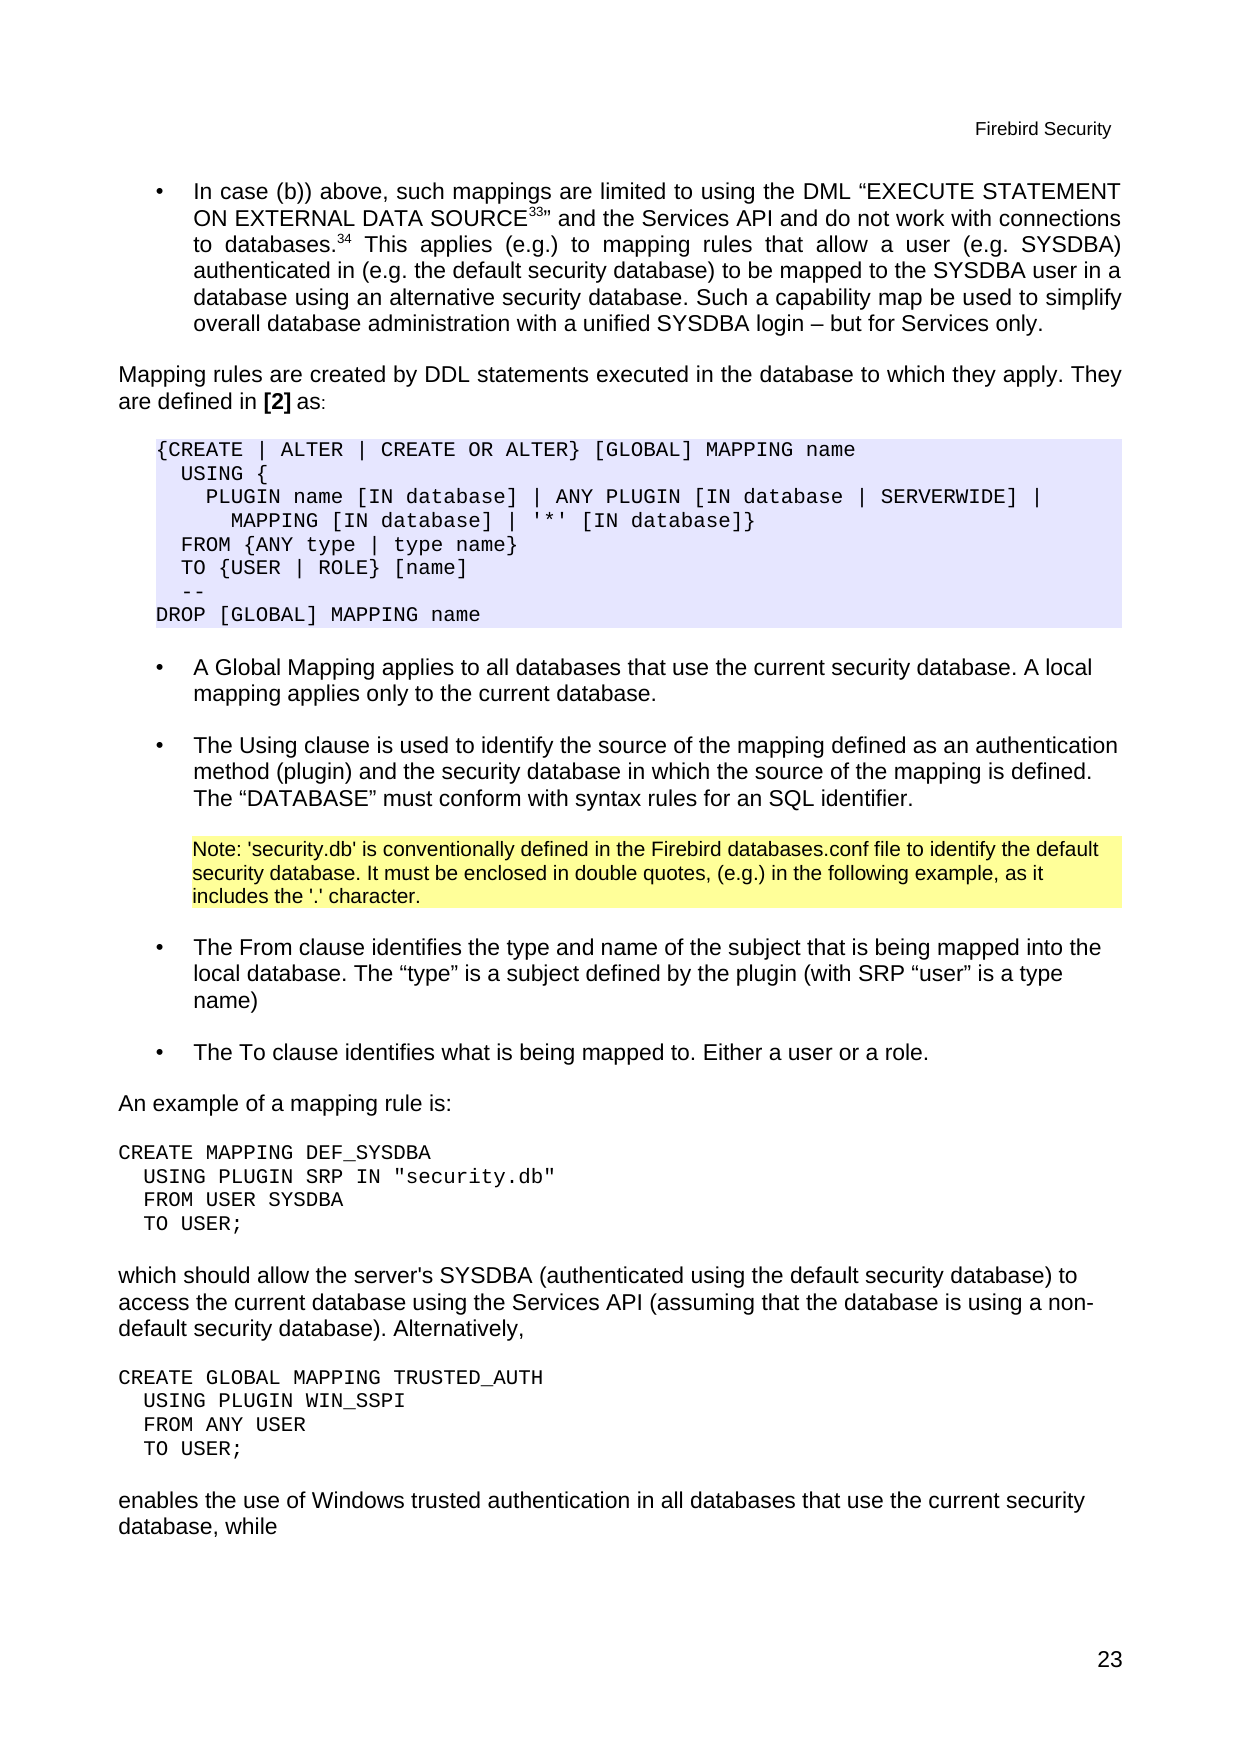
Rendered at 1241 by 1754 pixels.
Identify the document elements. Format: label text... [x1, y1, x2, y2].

text FROM ANY USER [118, 1414, 1122, 1438]
text TO {USER | ROLE} [name] [156, 557, 1122, 581]
list A Global Mapping applies to all databases that use the current security database. A local mapping applies only to the current database. [156, 654, 1122, 706]
text DROP [GLOBAL] MAPPING name [156, 604, 1122, 628]
text TO USER; [118, 1213, 1122, 1237]
list The Using clause is used to identify the source of the mapping defined as an authentication method (plugin) and the security database in which the source of the mapping is defined. The “DATABASE” must conform with syntax rules for an SQL identifier. [156, 732, 1122, 811]
text CREATE MAPPING DEF_SYSDBA [118, 1142, 1122, 1166]
text Note: 'security.db' is conventionally defined in the Firebird databases.conf file to identify the default security database. It must be enclosed in double quotes, (e.g.) in the following example, as it includes the '.' character. [192, 836, 1122, 908]
text USING PLUGIN SRP IN "security.db" [118, 1166, 1122, 1189]
text Mapping rules are created by DDL statements executed in the database to which they apply. They are defined in [2] as: [118, 361, 1122, 414]
text TO USER; [118, 1438, 1122, 1461]
list The From clause identifies the type and name of the subject that is being mapped into the local database. The “type” is a subject defined by the plugin (with SRP “user” is a type name) [156, 934, 1122, 1013]
text which should allow the server's SYSDBA (authenticated using the default security database) to access the current database using the Services API (assuming that the database is using a non-default security database). Alternatively, [118, 1262, 1122, 1341]
text FROM {ANY type | type name} [156, 533, 1122, 557]
text USING { [156, 463, 1122, 486]
text PLUGIN name [IN database] | ANY PLUGIN [IN database | SERVERWIDE] | [156, 486, 1122, 510]
text An example of a mapping rule is: [118, 1090, 1122, 1117]
text USING PLUGIN WIN_SSPI [118, 1391, 1122, 1414]
text {CREATE | ALTER | CREATE OR ALTER} [GLOBAL] MAPPING name [156, 439, 1122, 463]
text MAPPING [IN database] | '*' [IN database]} [156, 510, 1122, 533]
text enables the use of Windows trusted authentication in all databases that use the current security database, while [118, 1487, 1122, 1540]
text -- [156, 581, 1122, 604]
text FROM USER SYSDBA [118, 1189, 1122, 1213]
text CREATE GLOBAL MAPPING TRUSTED_AUTH [118, 1367, 1122, 1391]
list The To clause identifies what is being mapped to. Either a user or a role. [156, 1038, 1122, 1065]
list In case (b) above, such mappings are limited to using the DML “EXECUTE STATEMENT ON EXTERNAL DATA SOURCE” and the Services API and do not work with connections to databases. This applies (e.g.) to mapping rules that allow a user (e.g. SYSDBA) authenticated in (e.g. the default security database) to be mapped to the SYSDBA user in a database using an alternative security database. Such a capability map be used to simplify overall database administration with a unified SYSDBA login – but for Services only. [156, 178, 1122, 336]
